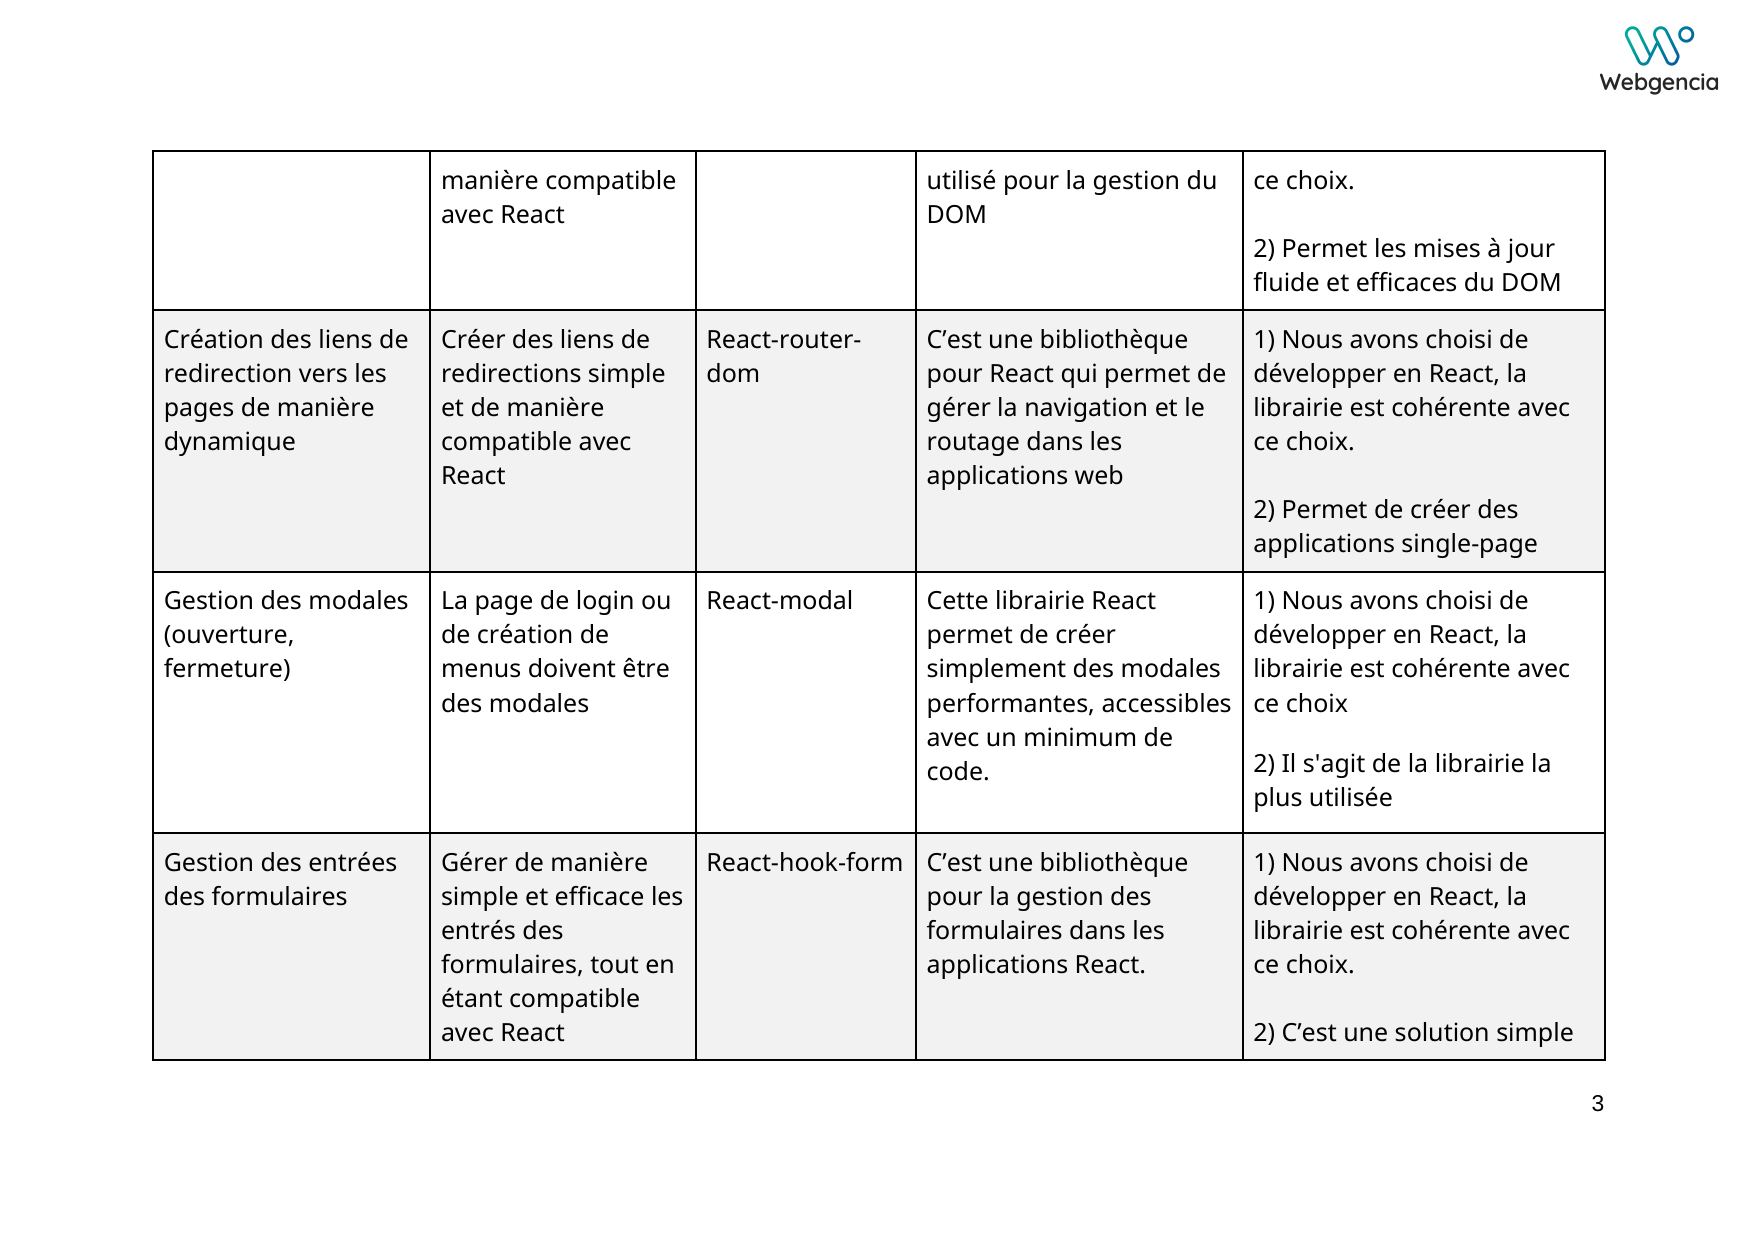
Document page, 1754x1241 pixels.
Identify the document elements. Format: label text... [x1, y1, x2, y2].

table_cell ce choix. 2) Permet les mises à jour fluide et efficaces du DOM [1244, 152, 1604, 309]
table_cell utilisé pour la gestion du DOM [917, 152, 1242, 309]
table_cell C’est une bibliothèque pour la gestion des formulaires dans les applications React. [917, 834, 1242, 1059]
table_cell C’est une bibliothèque pour React qui permet de gérer la navigation et le routage dans les applications web [917, 311, 1242, 571]
table_cell Gestion des modales (ouverture, fermeture) [154, 573, 429, 832]
table_cell React-modal [697, 573, 915, 832]
table_cell Création des liens de redirection vers les pages de manière dynamique [154, 311, 429, 571]
table_cell React-router-dom [697, 311, 915, 571]
table_cell 1) Nous avons choisi de développer en React, la librairie est cohérente avec ce choix. 2) Permet de créer des applications single-page [1244, 311, 1604, 571]
table_cell Gestion des entrées des formulaires [154, 834, 429, 1059]
table_cell 1) Nous avons choisi de développer en React, la librairie est cohérente avec ce choix. 2) C’est une solution simple [1244, 834, 1604, 1059]
table_cell 1) Nous avons choisi de développer en React, la librairie est cohérente avec ce choix 2) Il s'agit de la librairie la plus utilisée [1244, 573, 1604, 832]
table_cell La page de login ou de création de menus doivent être des modales [431, 573, 695, 832]
table_cell [154, 152, 429, 309]
table_cell Cette librairie React permet de créer simplement des modales performantes, accessibles avec un minimum de code. [917, 573, 1242, 832]
table_cell Créer des liens de redirections simple et de manière compatible avec React [431, 311, 695, 571]
table_cell [697, 152, 915, 309]
table_cell React-hook-form [697, 834, 915, 1059]
table_cell Gérer de manière simple et efficace les entrés des formulaires, tout en étant compatible avec React [431, 834, 695, 1059]
table_cell manière compatible avec React [431, 152, 695, 309]
